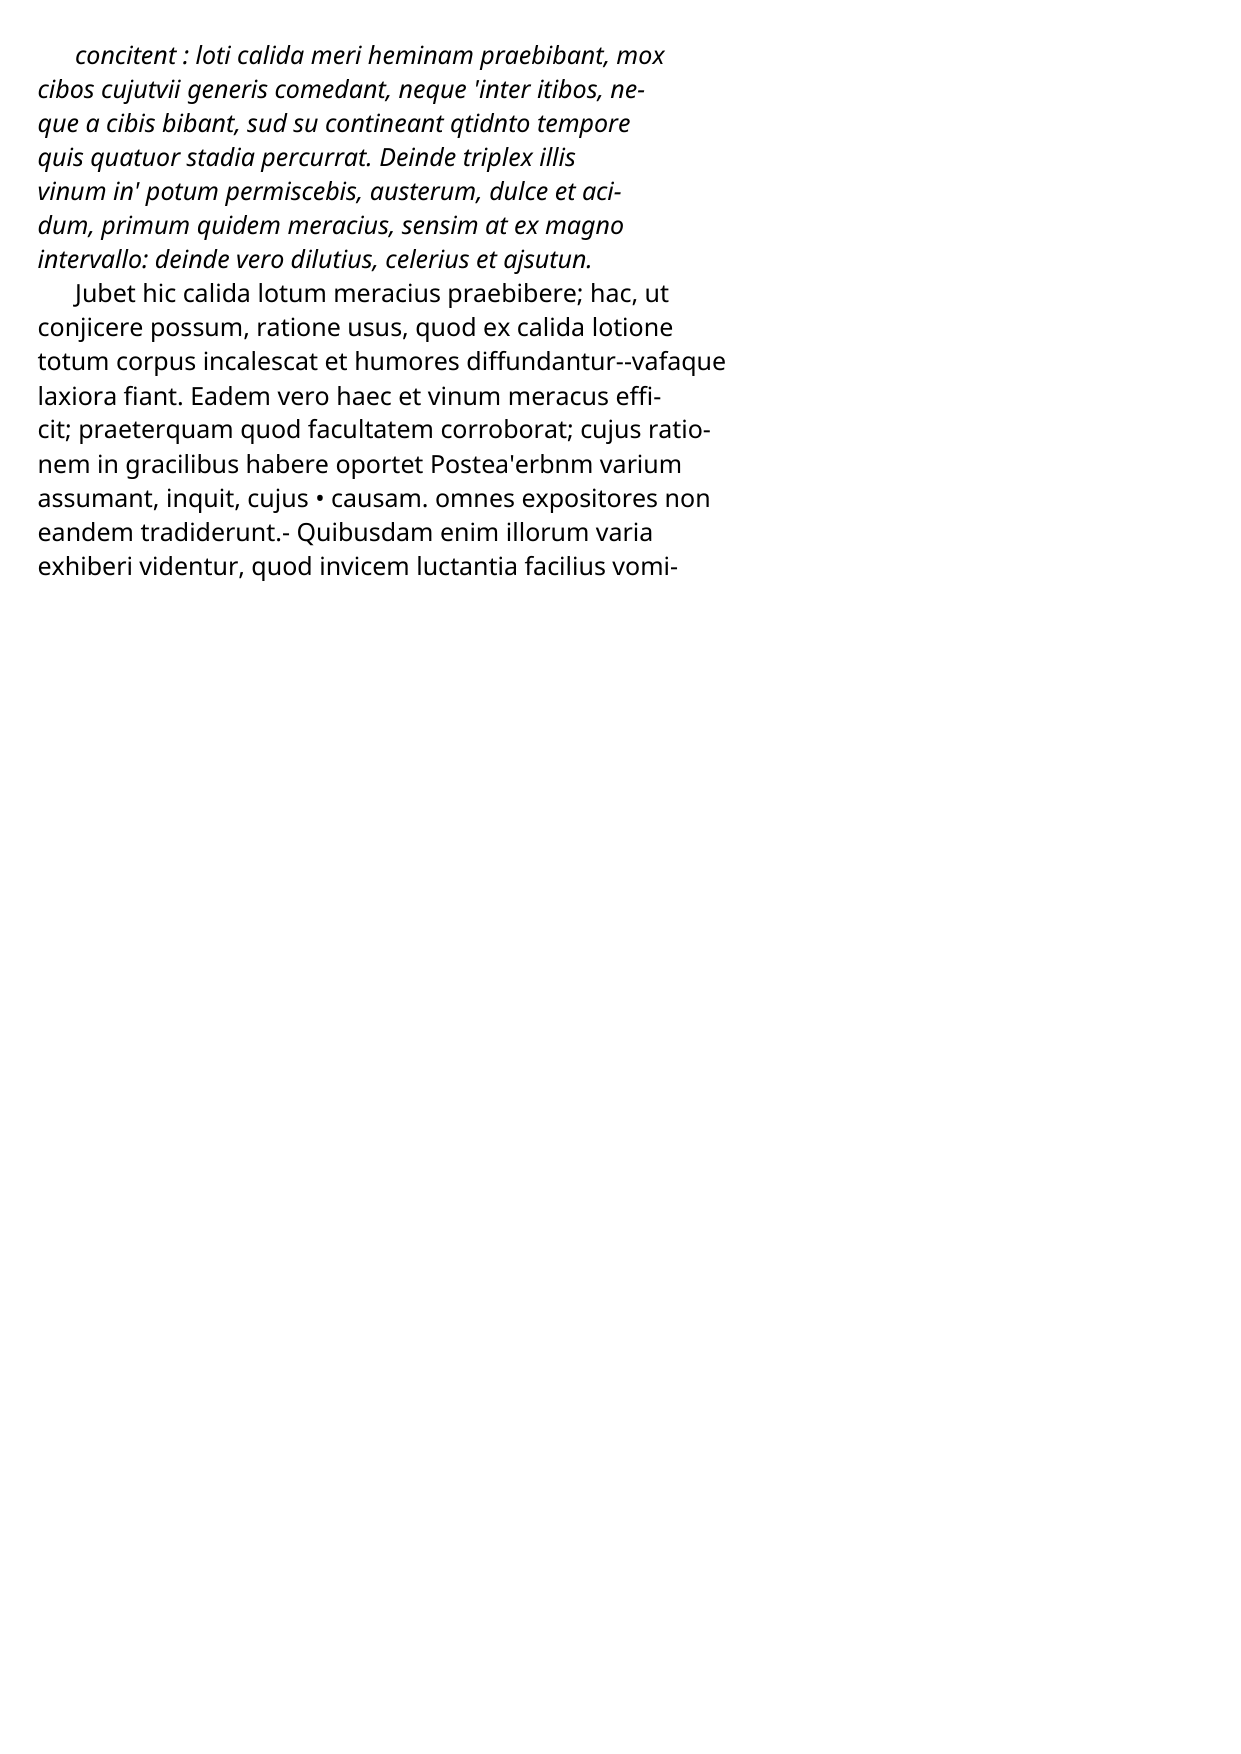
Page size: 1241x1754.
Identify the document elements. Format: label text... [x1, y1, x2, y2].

text concitent : loti calida meri heminam praebibant, mox cibos cujutvii generis comedant, neque 'inter itibos, ne- que a cibis bibant, sud su contineant qtidnto tempore quis quatuor stadia percurrat. Deinde triplex illis vinum in' potum permiscebis, austerum, dulce et aci- dum, primum quidem meracius, sensim at ex magno intervallo: deinde vero dilutius, celerius et ajsutun. [37, 37, 1203, 276]
text Jubet hic calida lotum meracius praebibere; hac, ut conjicere possum, ratione usus, quod ex calida lotione totum corpus incalescat et humores diffundantur--vafaque laxiora fiant. Eadem vero haec et vinum meracus effi- cit; praeterquam quod facultatem corroborat; cujus ratio- nem in gracilibus habere oportet Postea'erbnm varium assumant, inquit, cujus • causam. omnes expositores non eandem tradiderunt.- Quibusdam enim illorum varia exhiberi videntur, quod invicem luctantia facilius vomi- [37, 276, 1203, 582]
